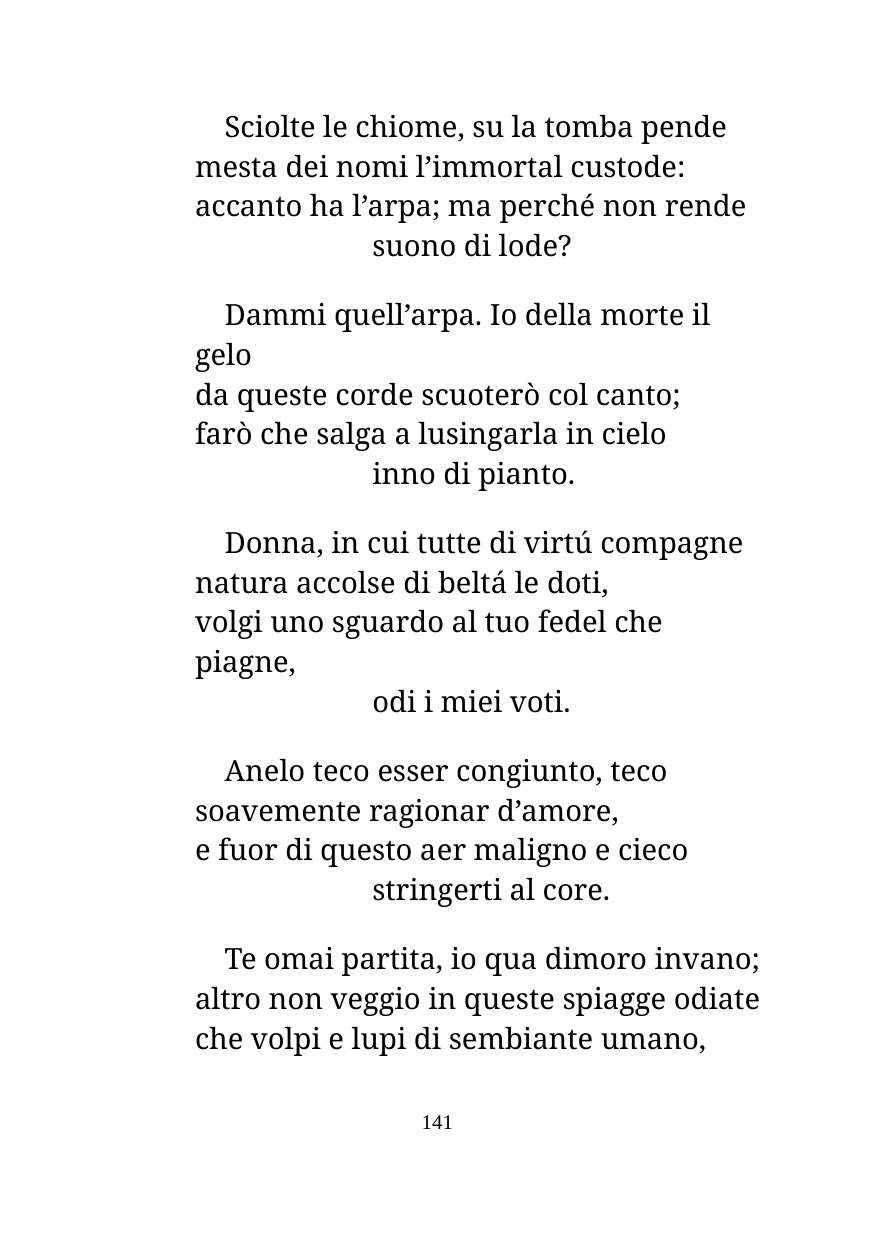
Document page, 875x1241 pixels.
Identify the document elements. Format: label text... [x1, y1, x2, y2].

text stringerti al core. [342, 869, 768, 909]
text Anelo teco esser congiunto, teco soavemente ragionar d’amore, e fuor di questo aer maligno e cieco [195, 750, 768, 869]
text Dammi quell’arpa. Io della morte il gelo da queste corde scuoterò col canto; farò che salga a lusingarla in cielo [195, 294, 768, 453]
text odi i miei voti. [342, 681, 768, 721]
text Sciolte le chiome, su la tomba pende mesta dei nomi l’immortal custode: accanto ha l’arpa; ma perché non rende [195, 106, 768, 225]
text Te omai partita, io qua dimoro invano; altro non veggio in queste spiagge odiate che volpi e lupi di sembiante umano, [195, 938, 768, 1058]
text Donna, in cui tutte di virtú compagne natura accolse di beltá le doti, volgi uno sguardo al tuo fedel che piagne, [195, 522, 768, 681]
text suono di lode? [342, 225, 768, 265]
text inno di pianto. [342, 453, 768, 493]
